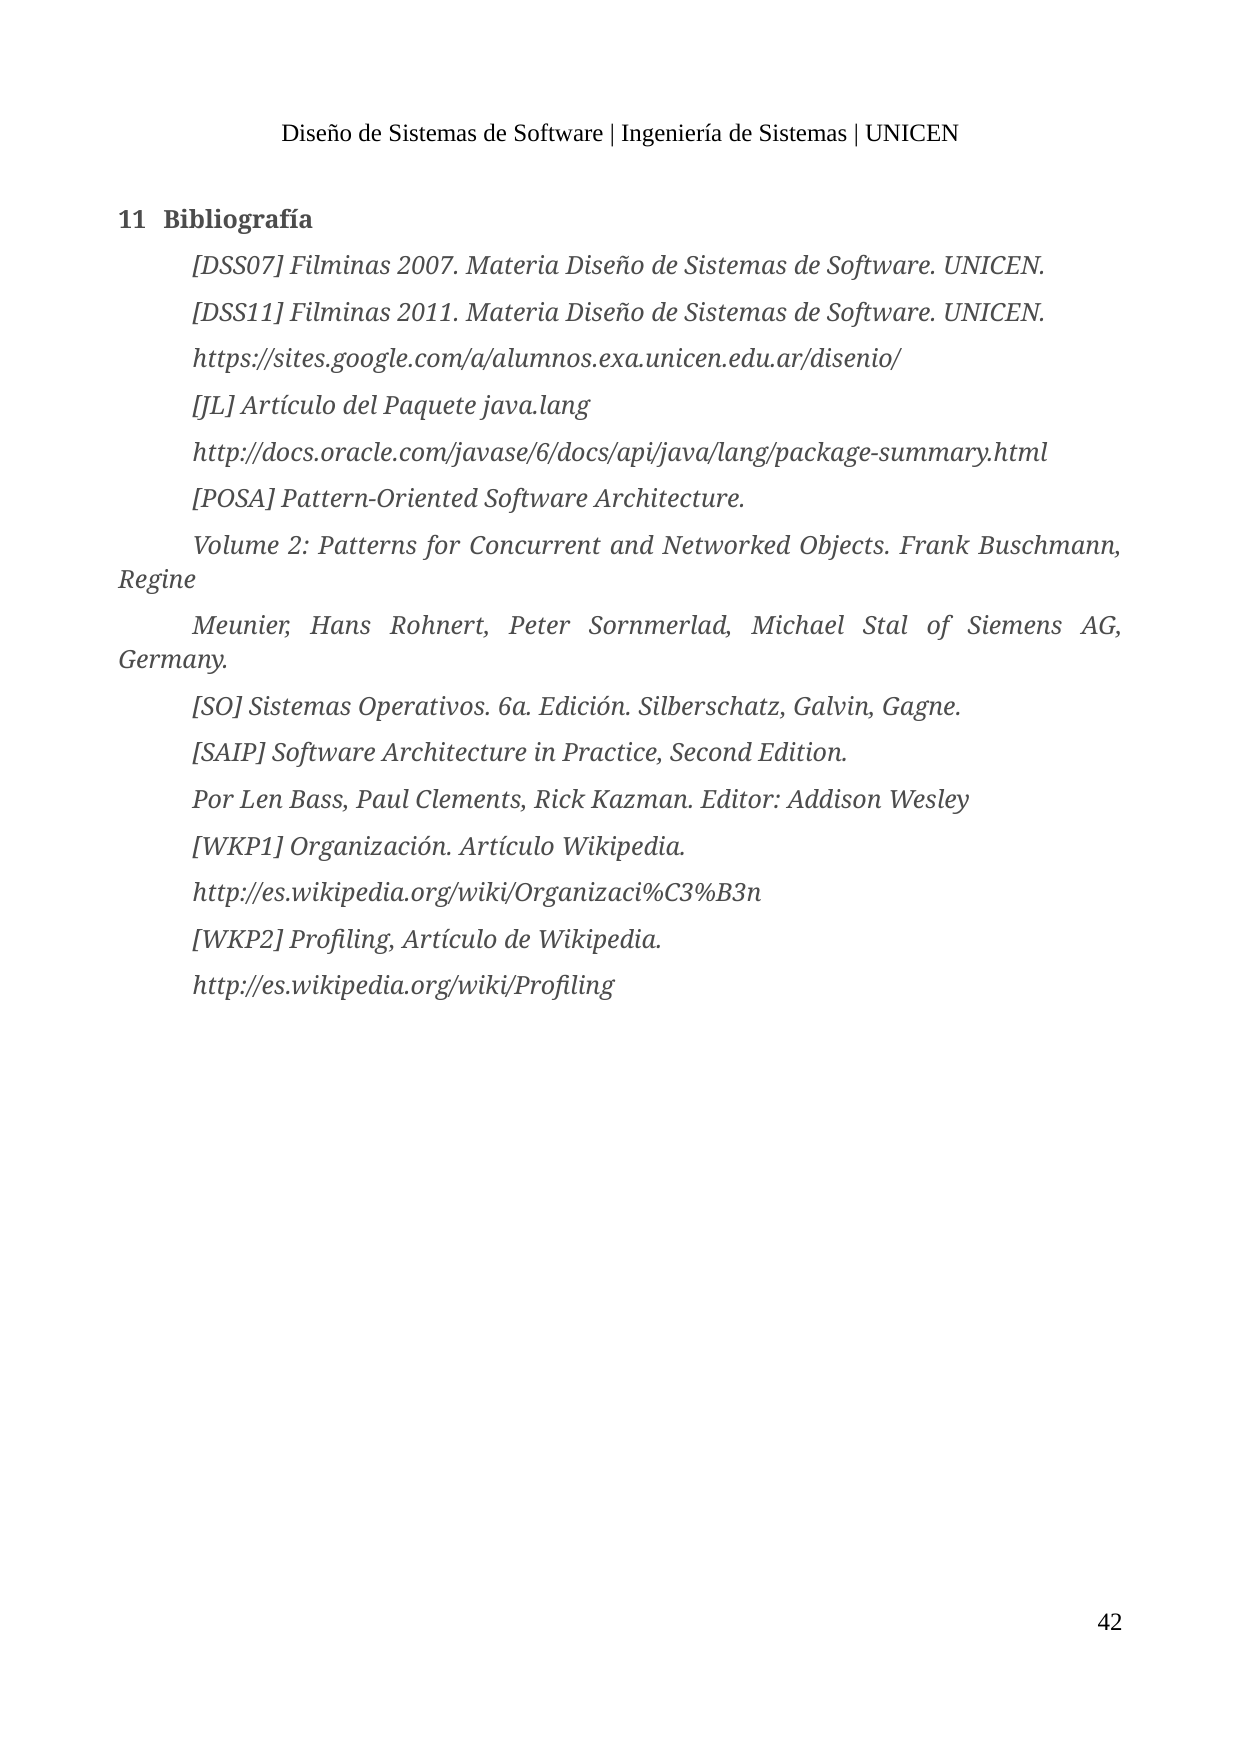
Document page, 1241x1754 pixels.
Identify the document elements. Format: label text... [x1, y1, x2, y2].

text [POSA] Pattern-Oriented Software Architecture. [118, 481, 1122, 515]
text http://es.wikipedia.org/wiki/Profiling [118, 968, 1122, 1002]
text [JL] Artículo del Paquete java.lang [118, 388, 1122, 422]
text http://es.wikipedia.org/wiki/Organizaci%C3%B3n [118, 875, 1122, 909]
text [DSS11] Filminas 2011. Materia Diseño de Sistemas de Software. UNICEN. [118, 294, 1122, 328]
text http://docs.oracle.com/javase/6/docs/api/java/lang/package-summary.html [118, 434, 1122, 468]
text [WKP2] Profiling, Artículo de Wikipedia. [118, 921, 1122, 955]
text Por Len Bass, Paul Clements, Rick Kazman. Editor: Addison Wesley [118, 782, 1122, 816]
text https://sites.google.com/a/alumnos.exa.unicen.edu.ar/disenio/ [118, 341, 1122, 375]
text Volume 2: Patterns for Concurrent and Networked Objects. Frank Buschmann, Regine [118, 527, 1122, 595]
subtitle Bibliografía [118, 201, 1122, 235]
text [WKP1] Organización. Artículo Wikipedia. [118, 828, 1122, 862]
text [SO] Sistemas Operativos. 6a. Edición. Silberschatz, Galvin, Gagne. [118, 688, 1122, 723]
text Meunier, Hans Rohnert, Peter Sornmerlad, Michael Stal of Siemens AG, Germany. [118, 608, 1122, 676]
text [DSS07] Filminas 2007. Materia Diseño de Sistemas de Software. UNICEN. [118, 248, 1122, 282]
text [SAIP] Software Architecture in Practice, Second Edition. [118, 735, 1122, 769]
